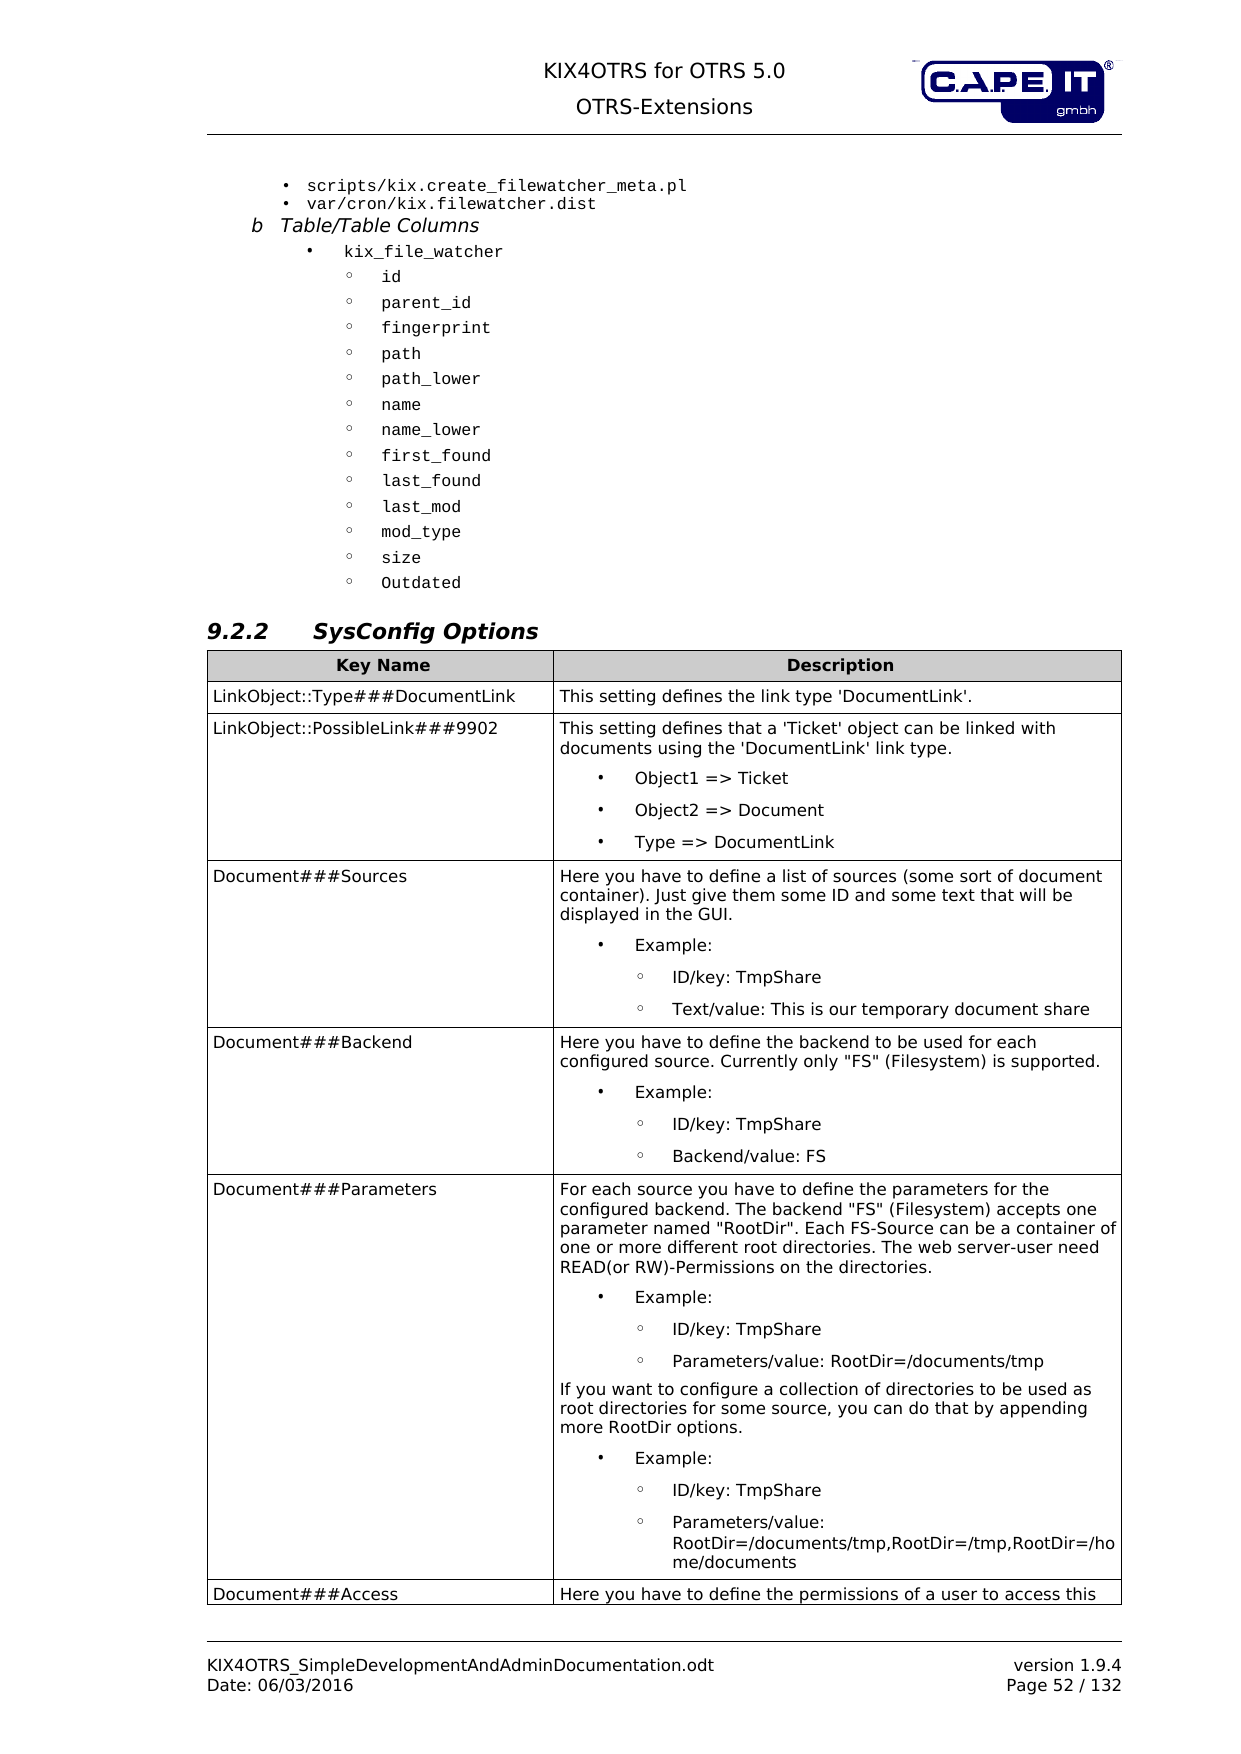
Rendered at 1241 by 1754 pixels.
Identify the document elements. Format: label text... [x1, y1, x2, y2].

table_cell For each source you have to define the parameters for the configured backend. The backend "FS" (Filesystem) accepts one parameter named "RootDir". Each FS-Source can be a container of one or more different root directories. The web server-user need READ(or RW)-Permissions on the directories. Example: ID/key: TmpShare Parameters/value: RootDir=/documents/tmp If you want to configure a collection of directories to be used as root directories for some source, you can do that by appending more RootDir options. Example: ID/key: TmpShare Parameters/value: RootDir=/documents/tmp,RootDir=/tmp,RootDir=/home/documents [554, 1175, 1121, 1579]
table_cell Document###Sources [208, 861, 553, 1027]
table_cell Document###Backend [208, 1028, 553, 1174]
subtitle fingerprint [344, 313, 1122, 339]
subtitle name_lower [344, 416, 1122, 441]
table_cell Here you have to define a list of sources (some sort of document container). Just give them some ID and some text that will be displayed in the GUI. Example: ID/key: TmpShare Text/value: This is our temporary document share [554, 861, 1121, 1027]
subtitle name [344, 390, 1122, 416]
subtitle last_mod [344, 492, 1122, 518]
subtitle mod_type [344, 518, 1122, 543]
table_cell This setting defines that a 'Ticket' object can be linked with documents using the 'DocumentLink' link type. Object1 => Ticket Object2 => Document Type => DocumentLink [554, 714, 1121, 860]
subtitle size [344, 543, 1122, 569]
table_cell LinkObject::Type###DocumentLink [208, 682, 553, 713]
subtitle first_found [344, 441, 1122, 467]
table_cell Here you have to define the backend to be used for each configured source. Currently only "FS" (Filesystem) is supported. Example: ID/key: TmpShare Backend/value: FS [554, 1028, 1121, 1174]
subtitle Table/Table Columns [251, 215, 1122, 237]
subtitle Outdated [344, 569, 1122, 594]
table_cell This setting defines the link type 'DocumentLink'. [554, 682, 1121, 713]
subtitle last_found [344, 467, 1122, 492]
subtitle scripts/kix.create_filewatcher_meta.pl [283, 177, 1122, 196]
subtitle var/cron/kix.filewatcher.dist [283, 196, 1122, 215]
table_cell Document###Parameters [208, 1175, 553, 1579]
table_cell Here you have to define the permissions of a user to access this [554, 1580, 1121, 1604]
subtitle SysConfig Options [207, 619, 1122, 644]
table_header Description [554, 651, 1121, 681]
subtitle parent_id [344, 288, 1122, 313]
subtitle kix_file_watcher [306, 237, 1122, 262]
subtitle path_lower [344, 364, 1122, 390]
table_cell Document###Access [208, 1580, 553, 1604]
picture [921, 60, 1114, 123]
table_header Key Name [208, 651, 553, 681]
table_cell LinkObject::PossibleLink###9902 [208, 714, 553, 860]
subtitle path [344, 339, 1122, 364]
subtitle id [344, 262, 1122, 288]
